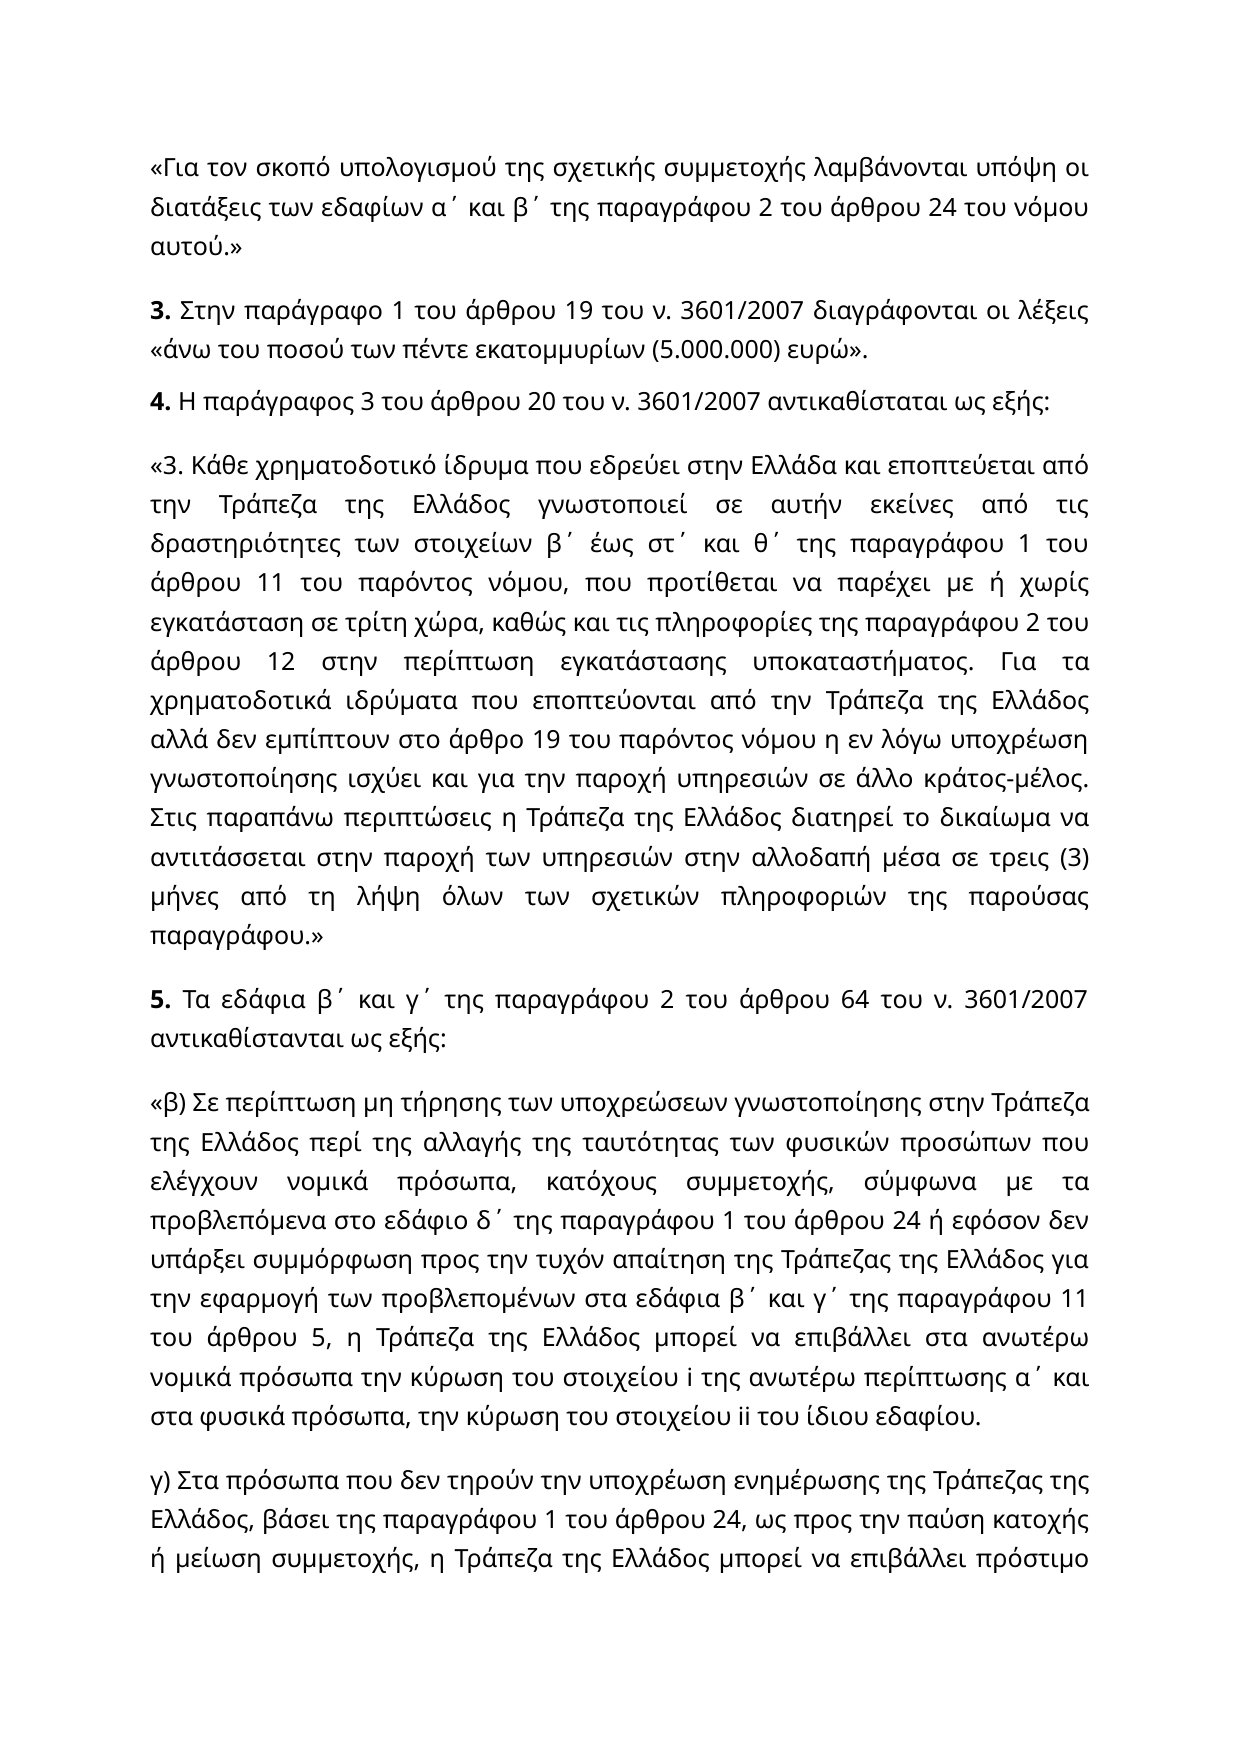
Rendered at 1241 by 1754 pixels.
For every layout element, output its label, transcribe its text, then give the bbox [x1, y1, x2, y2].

text γ) Στα πρόσωπα που δεν τηρούν την υποχρέωση ενημέρωσης της Τράπεζας της Ελλάδος, βάσει της παραγράφου 1 του άρθρου 24, ως προς την παύση κατοχής ή μείωση συμμετοχής, η Τράπεζα της Ελλάδος μπορεί να επιβάλλει πρόστιμο [150, 1462, 1090, 1575]
text 5. Τα εδάφια β΄ και γ΄ της παραγράφου 2 του άρθρου 64 του ν. 3601/2007 αντικαθίστανται ως εξής: [150, 982, 1090, 1055]
text 4. Η παράγραφος 3 του άρθρου 20 του ν. 3601/2007 αντικαθίσταται ως εξής: [150, 383, 1090, 417]
text 3. Στην παράγραφο 1 του άρθρου 19 του ν. 3601/2007 διαγράφονται οι λέξεις «άνω του ποσού των πέντε εκατομμυρίων (5.000.000) ευρώ». [150, 292, 1090, 366]
text «Για τον σκοπό υπολογισμού της σχετικής συμμετοχής λαμβάνονται υπόψη οι διατάξεις των εδαφίων α΄ και β΄ της παραγράφου 2 του άρθρου 24 του νόμου αυτού.» [150, 150, 1090, 262]
text «β) Σε περίπτωση μη τήρησης των υποχρεώσεων γνωστοποίησης στην Τράπεζα της Ελλάδος περί της αλλαγής της ταυτότητας των φυσικών προσώπων που ελέγχουν νομικά πρόσωπα, κατόχους συμμετοχής, σύμφωνα με τα προβλεπόμενα στο εδάφιο δ΄ της παραγράφου 1 του άρθρου 24 ή εφόσον δεν υπάρξει συμμόρφωση προς την τυχόν απαίτηση της Τράπεζας της Ελλάδος για την εφαρμογή των προβλεπομένων στα εδάφια β΄ και γ΄ της παραγράφου 11 του άρθρου 5, η Τράπεζα της Ελλάδος μπορεί να επιβάλλει στα ανωτέρω νομικά πρόσωπα την κύρωση του στοιχείου i της ανωτέρω περίπτωσης α΄ και στα φυσικά πρόσωπα, την κύρωση του στοιχείου ii του ίδιου εδαφίου. [150, 1085, 1090, 1432]
text «3. Κάθε χρηματοδοτικό ίδρυμα που εδρεύει στην Ελλάδα και εποπτεύεται από την Τράπεζα της Ελλάδος γνωστοποιεί σε αυτήν εκείνες από τις δραστηριότητες των στοιχείων β΄ έως στ΄ και θ΄ της παραγράφου 1 του άρθρου 11 του παρόντος νόμου, που προτίθεται να παρέχει με ή χωρίς εγκατάσταση σε τρίτη χώρα, καθώς και τις πληροφορίες της παραγράφου 2 του άρθρου 12 στην περίπτωση εγκατάστασης υποκαταστήματος. Για τα χρηματοδοτικά ιδρύματα που εποπτεύονται από την Τράπεζα της Ελλάδος αλλά δεν εμπίπτουν στο άρθρο 19 του παρόντος νόμου η εν λόγω υποχρέωση γνωστοποίησης ισχύει και για την παροχή υπηρεσιών σε άλλο κράτος-μέλος. Στις παραπάνω περιπτώσεις η Τράπεζα της Ελλάδος διατηρεί το δικαίωμα να αντιτάσσεται στην παροχή των υπηρεσιών στην αλλοδαπή μέσα σε τρεις (3) μήνες από τη λήψη όλων των σχετικών πληροφοριών της παρούσας παραγράφου.» [150, 447, 1090, 952]
